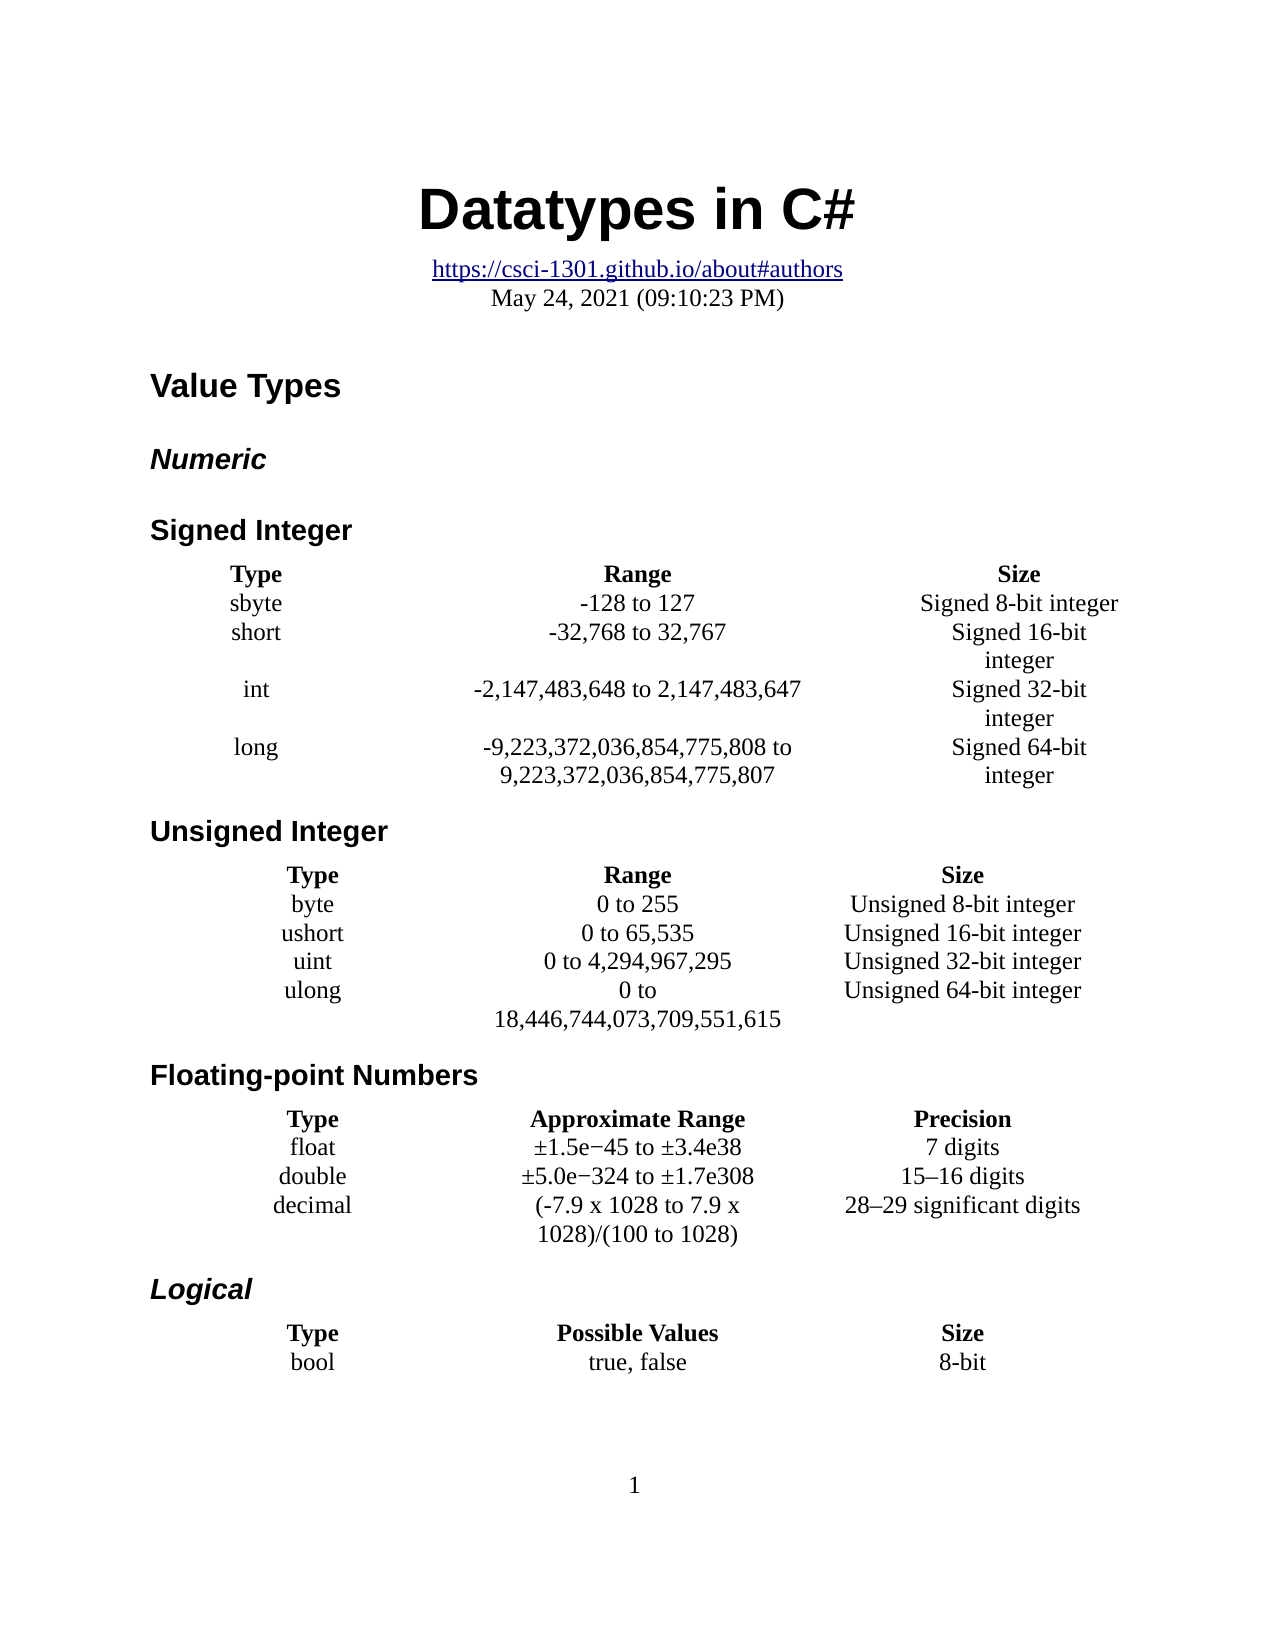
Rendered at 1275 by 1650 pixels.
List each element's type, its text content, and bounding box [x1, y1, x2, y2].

table_header Approximate Range [475, 1104, 800, 1132]
table_header Precision [800, 1104, 1125, 1132]
table_cell Unsigned 8-bit integer [800, 889, 1125, 918]
table_header Range [362, 559, 913, 588]
table_cell (-7.9 x 1028 to 7.9 x 1028)/(100 to 1028) [475, 1190, 800, 1247]
table_cell Signed 16-bit integer [913, 617, 1125, 674]
table_cell ushort [150, 918, 475, 946]
table_cell -2,147,483,648 to 2,147,483,647 [362, 674, 913, 732]
table_cell Unsigned 16-bit integer [800, 918, 1125, 946]
table_cell decimal [150, 1190, 475, 1247]
table_cell ±5.0e−324 to ±1.7e308 [475, 1161, 800, 1190]
table_cell ±1.5e−45 to ±3.4e38 [475, 1133, 800, 1161]
table_cell bool [150, 1347, 475, 1376]
text https://csci-1301.github.io/about#authors [150, 254, 1125, 283]
subtitle Numeric [150, 442, 1125, 476]
table_cell Signed 32-bit integer [913, 674, 1125, 732]
table_cell float [150, 1133, 475, 1161]
table_cell uint [150, 946, 475, 975]
table_cell true, false [475, 1347, 800, 1376]
text May 24, 2021 (09:10:23 PM) [150, 283, 1125, 312]
table_cell int [150, 674, 362, 732]
table_header Size [913, 559, 1125, 588]
table_cell -32,768 to 32,767 [362, 617, 913, 674]
table_cell 28–29 significant digits [800, 1190, 1125, 1247]
table_header Size [800, 1319, 1125, 1347]
table_cell Unsigned 32-bit integer [800, 946, 1125, 975]
subtitle Unsigned Integer [150, 814, 1125, 848]
table_cell 15–16 digits [800, 1161, 1125, 1190]
table_cell Unsigned 64-bit integer [800, 975, 1125, 1033]
table_cell 0 to 4,294,967,295 [475, 946, 800, 975]
table_cell 0 to 255 [475, 889, 800, 918]
table_cell 0 to 18,446,744,073,709,551,615 [475, 975, 800, 1033]
table_header Range [475, 860, 800, 889]
table_cell 8-bit [800, 1347, 1125, 1376]
table_header Type [150, 559, 362, 588]
table_header Possible Values [475, 1319, 800, 1347]
table_header Size [800, 860, 1125, 889]
table_cell sbyte [150, 588, 362, 617]
table_cell Signed 8-bit integer [913, 588, 1125, 617]
table_cell 0 to 65,535 [475, 918, 800, 946]
table_cell -128 to 127 [362, 588, 913, 617]
table_header Type [150, 1319, 475, 1347]
table_cell byte [150, 889, 475, 918]
table_cell short [150, 617, 362, 674]
table_cell ulong [150, 975, 475, 1033]
subtitle Value Types [150, 366, 1125, 404]
table_header Type [150, 860, 475, 889]
table_cell long [150, 732, 362, 789]
subtitle Floating-point Numbers [150, 1058, 1125, 1091]
table_cell Signed 64-bit integer [913, 732, 1125, 789]
title Datatypes in C# [150, 175, 1125, 242]
table_cell 7 digits [800, 1133, 1125, 1161]
table_header Type [150, 1104, 475, 1132]
subtitle Logical [150, 1272, 1125, 1306]
subtitle Signed Integer [150, 513, 1125, 547]
table_cell double [150, 1161, 475, 1190]
table_cell -9,223,372,036,854,775,808 to 9,223,372,036,854,775,807 [362, 732, 913, 789]
